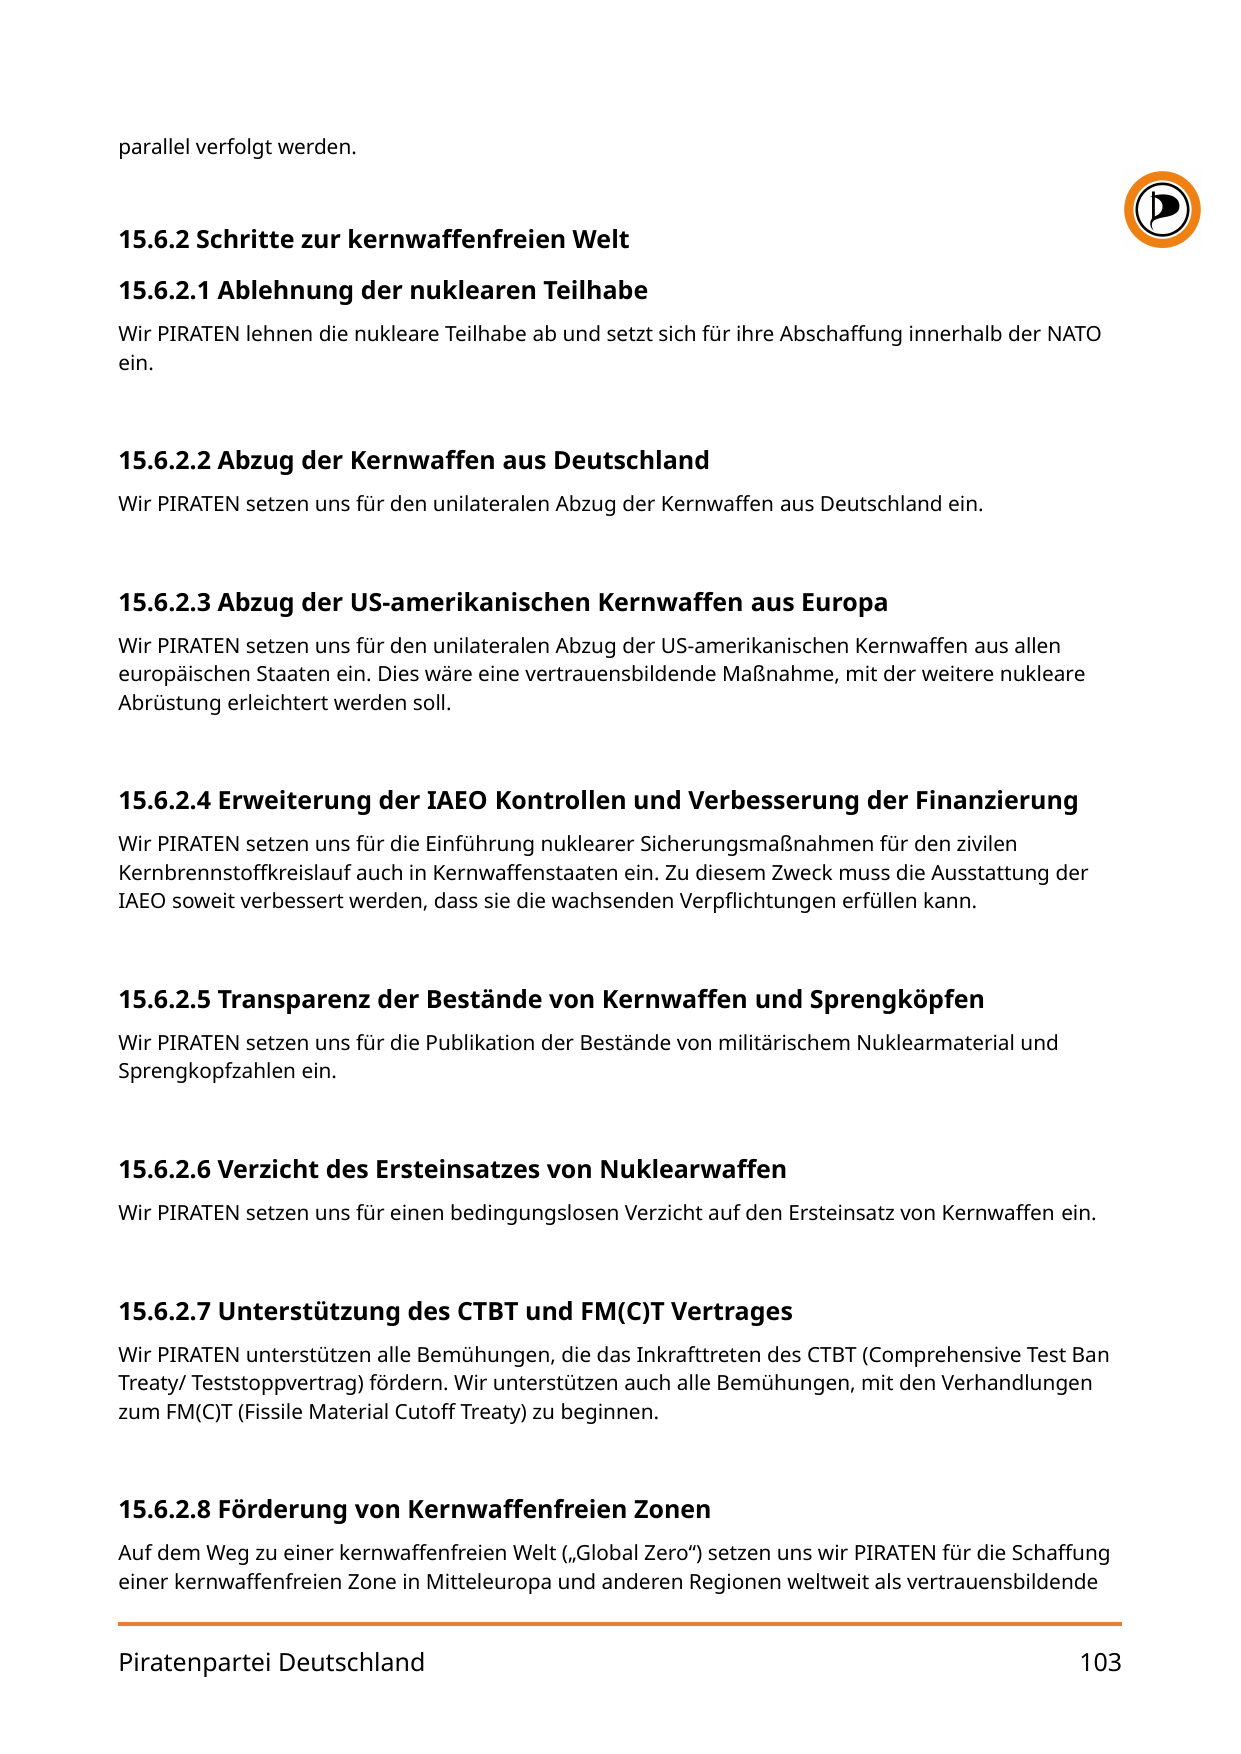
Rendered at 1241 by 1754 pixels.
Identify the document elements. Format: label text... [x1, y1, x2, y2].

text Wir PIRATEN setzen uns für den unilateralen Abzug der Kernwaffen aus Deutschland ein. [118, 489, 1122, 518]
subtitle 15.6.2.3 Abzug der US-amerikanischen Kernwaffen aus Europa [118, 584, 1122, 618]
subtitle 15.6.2.8 Förderung von Kernwaffenfreien Zonen [118, 1492, 1122, 1526]
subtitle 15.6.2 Schritte zur kernwaffenfreien Welt [118, 222, 1122, 256]
text Wir PIRATEN setzen uns für die Publikation der Bestände von militärischem Nuklearmaterial und Sprengkopfzahlen ein. [118, 1028, 1122, 1085]
subtitle 15.6.2.5 Transparenz der Bestände von Kernwaffen und Sprengköpfen [118, 982, 1122, 1016]
text Wir PIRATEN setzen uns für die Einführung nuklearer Sicherungsmaßnahmen für den zivilen Kernbrennstoffkreislauf auch in Kernwaffenstaaten ein. Zu diesem Zweck muss die Ausstattung der IAEO soweit verbessert werden, dass sie die wachsenden Verpflichtungen erfüllen kann. [118, 829, 1122, 915]
text Wir PIRATEN setzen uns für den unilateralen Abzug der US-amerikanischen Kernwaffen aus allen europäischen Staaten ein. Dies wäre eine vertrauensbildende Maßnahme, mit der weitere nukleare Abrüstung erleichtert werden soll. [118, 631, 1122, 716]
subtitle 15.6.2.2 Abzug der Kernwaffen aus Deutschland [118, 443, 1122, 477]
subtitle 15.6.2.4 Erweiterung der IAEO Kontrollen und Verbesserung der Finanzierung [118, 783, 1122, 817]
subtitle 15.6.2.6 Verzicht des Ersteinsatzes von Nuklearwaffen [118, 1152, 1122, 1186]
subtitle 15.6.2.1 Ablehnung der nuklearen Teilhabe [118, 273, 1122, 307]
text parallel verfolgt werden. [118, 132, 1122, 161]
text Wir PIRATEN unterstützen alle Bemühungen, die das Inkrafttreten des CTBT (Comprehensive Test Ban Treaty/ Teststoppvertrag) fördern. Wir unterstützen auch alle Bemühungen, mit den Verhandlungen zum FM(C)T (Fissile Material Cutoff Treaty) zu beginnen. [118, 1340, 1122, 1425]
text Wir PIRATEN lehnen die nukleare Teilhabe ab und setzt sich für ihre Abschaffung innerhalb der NATO ein. [118, 319, 1122, 376]
text Wir PIRATEN setzen uns für einen bedingungslosen Verzicht auf den Ersteinsatz von Kernwaffen ein. [118, 1198, 1122, 1227]
text Auf dem Weg zu einer kernwaffenfreien Welt („Global Zero“) setzen uns wir PIRATEN für die Schaffung einer kernwaffenfreien Zone in Mitteleuropa und anderen Regionen weltweit als vertrauensbildende [118, 1538, 1122, 1595]
subtitle 15.6.2.7 Unterstützung des CTBT und FM(C)T Vertrages [118, 1293, 1122, 1327]
